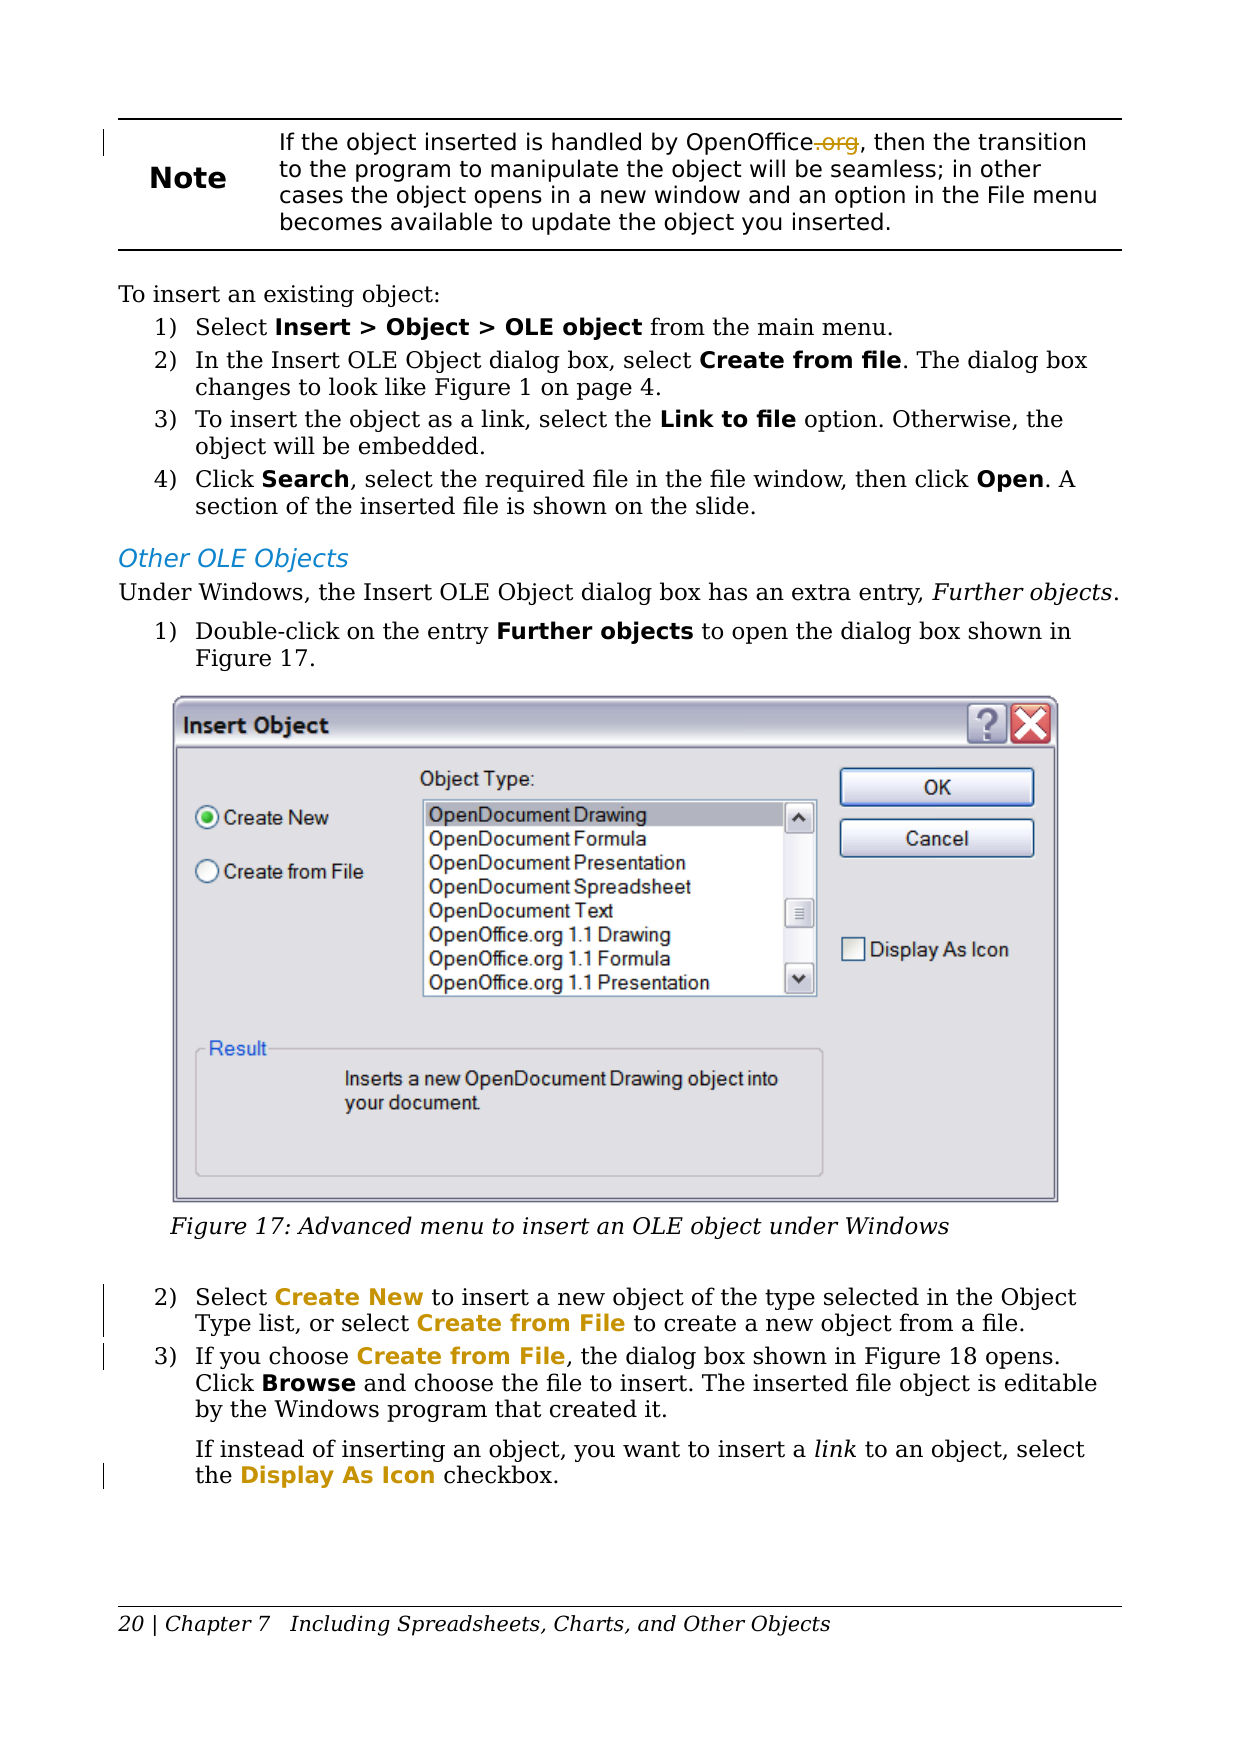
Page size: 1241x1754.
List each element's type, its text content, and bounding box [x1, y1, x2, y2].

text Under Windows, the Insert OLE Object dialog box has an extra entry, Further objects. [118, 579, 1122, 606]
list To insert an existing object: [118, 281, 1122, 308]
list If you choose Create from File, the dialog box shown in Figure 18 opens. Click Browse and choose the file to insert. The inserted file object is editable by the Windows program that created it. [177, 1343, 1122, 1423]
picture [170, 690, 1063, 1207]
list To insert the object as a link, select the Link to file option. Otherwise, the object will be embedded. [177, 407, 1122, 460]
list In the Insert OLE Object dialog box, select Create from file. The dialog box changes to look like Figure 1 on page 4. [177, 347, 1122, 400]
list If instead of inserting an object, you want to insert a link to an object, select the Display As Icon checkbox. [195, 1436, 1122, 1489]
list Click Search, select the required file in the file window, then click Open. A section of the inserted file is shown on the slide. [177, 466, 1122, 519]
subtitle Other OLE Objects [118, 544, 1122, 573]
list Double-click on the entry Further objects to open the dialog box shown in Figure 17. [177, 618, 1122, 672]
list Select Insert > Object > OLE object from the main menu. [177, 314, 1122, 341]
list Select Create New to insert a new object of the type selected in the Object Type list, or select Create from File to create a new object from a file. [177, 1284, 1122, 1337]
table_header Note [118, 120, 257, 249]
text Figure 17: Advanced menu to insert an OLE object under Windows [170, 1213, 1063, 1239]
table_header If the object inserted is handled by OpenOffice, then the transition to the program to manipulate the object will be seamless; in other cases the object opens in a new window and an option in the File menu becomes available to update the object you inserted. [258, 120, 1122, 249]
